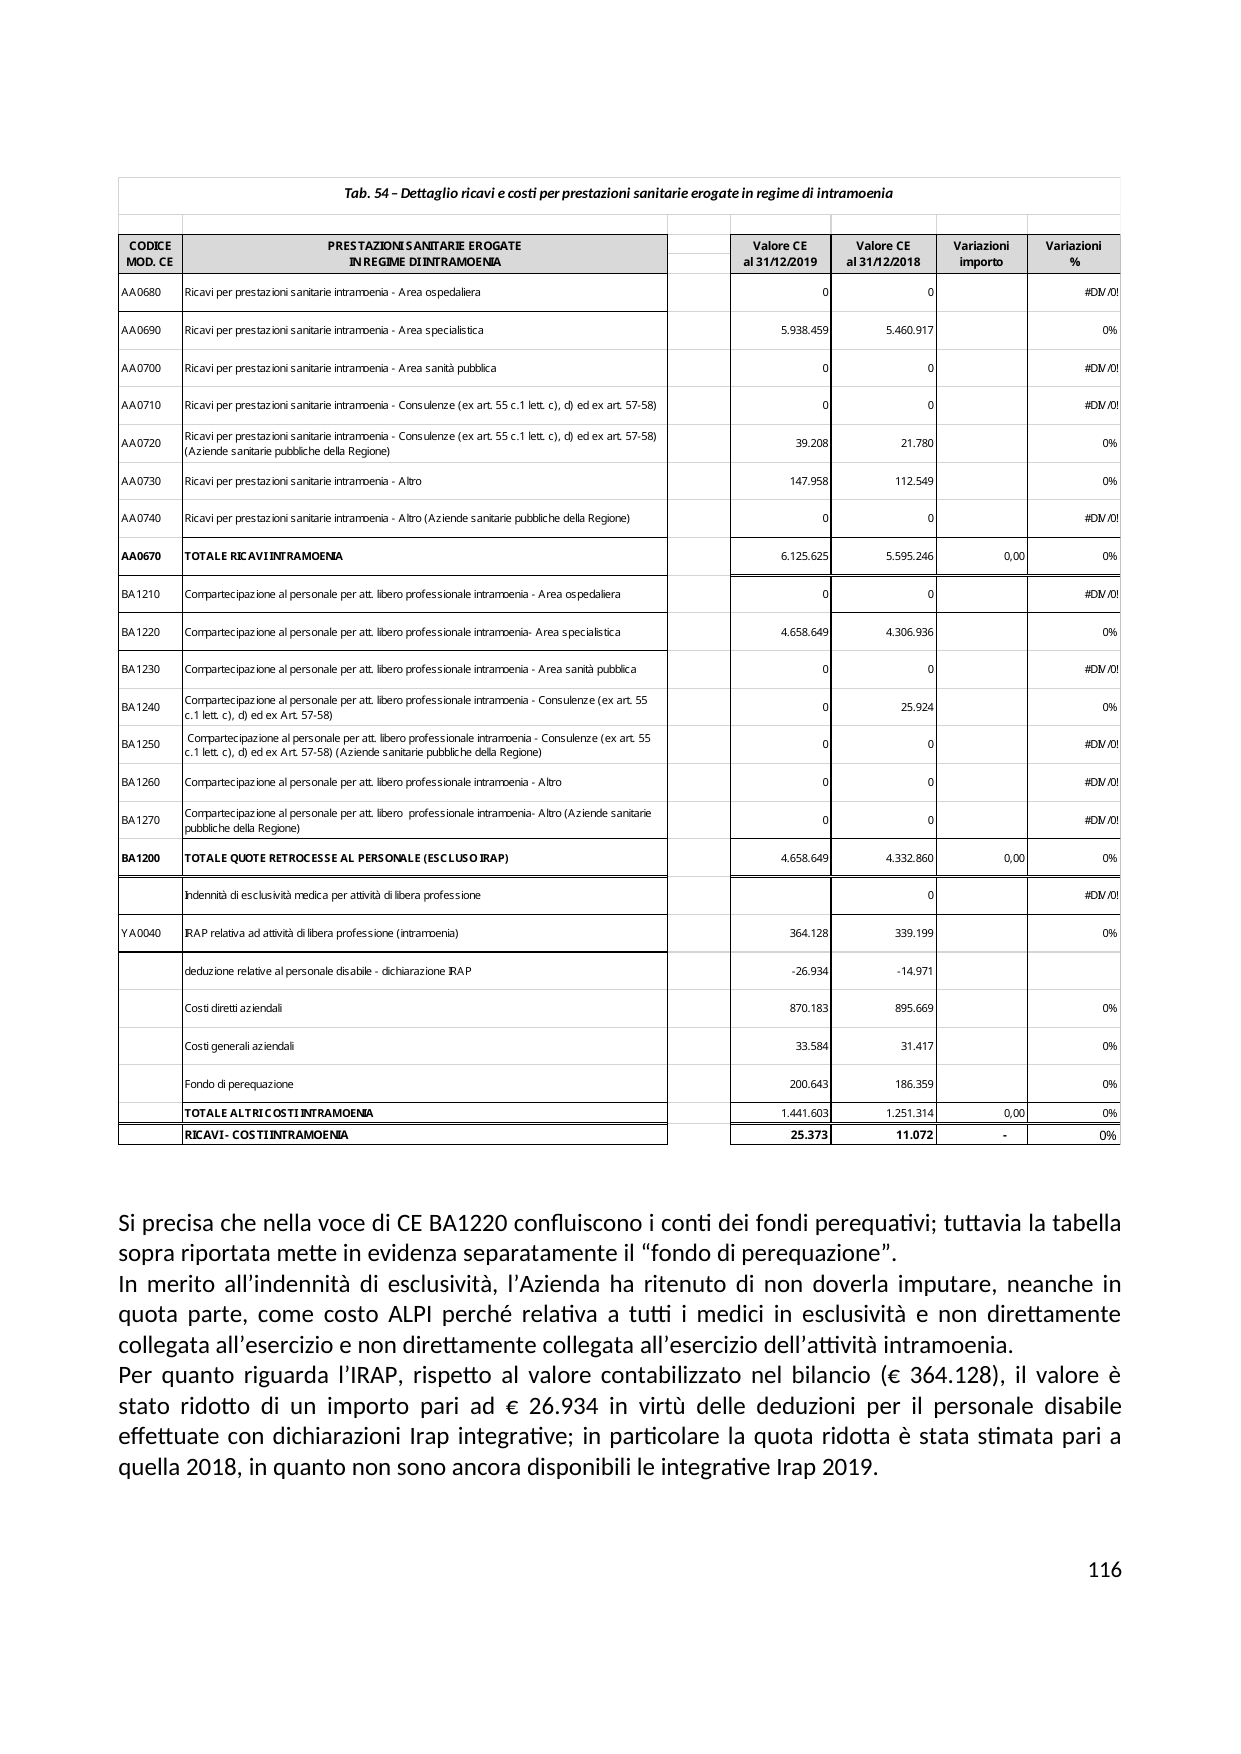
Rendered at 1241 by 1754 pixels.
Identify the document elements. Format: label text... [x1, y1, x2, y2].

text Si precisa che nella voce di CE BA1220 confluiscono i conti dei fondi perequativi; tuttavia la tabella sopra riportata mette in evidenza separatamente il “fondo di perequazione”. [118, 1207, 1122, 1268]
text In merito all’indennità di esclusività, l’Azienda ha ritenuto di non doverla imputare, neanche in quota parte, come costo ALPI perché relativa a tutti i medici in esclusività e non direttamente collegata all’esercizio e non direttamente collegata all’esercizio dell’attività intramoenia. [118, 1268, 1122, 1359]
text Per quanto riguarda l’IRAP, rispetto al valore contabilizzato nel bilancio (€ 364.128), il valore è stato ridotto di un importo pari ad € 26.934 in virtù delle deduzioni per il personale disabile effettuate con dichiarazioni Irap integrative; in particolare la quota ridotta è stata stimata pari a quella 2018, in quanto non sono ancora disponibili le integrative Irap 2019. [118, 1359, 1122, 1482]
